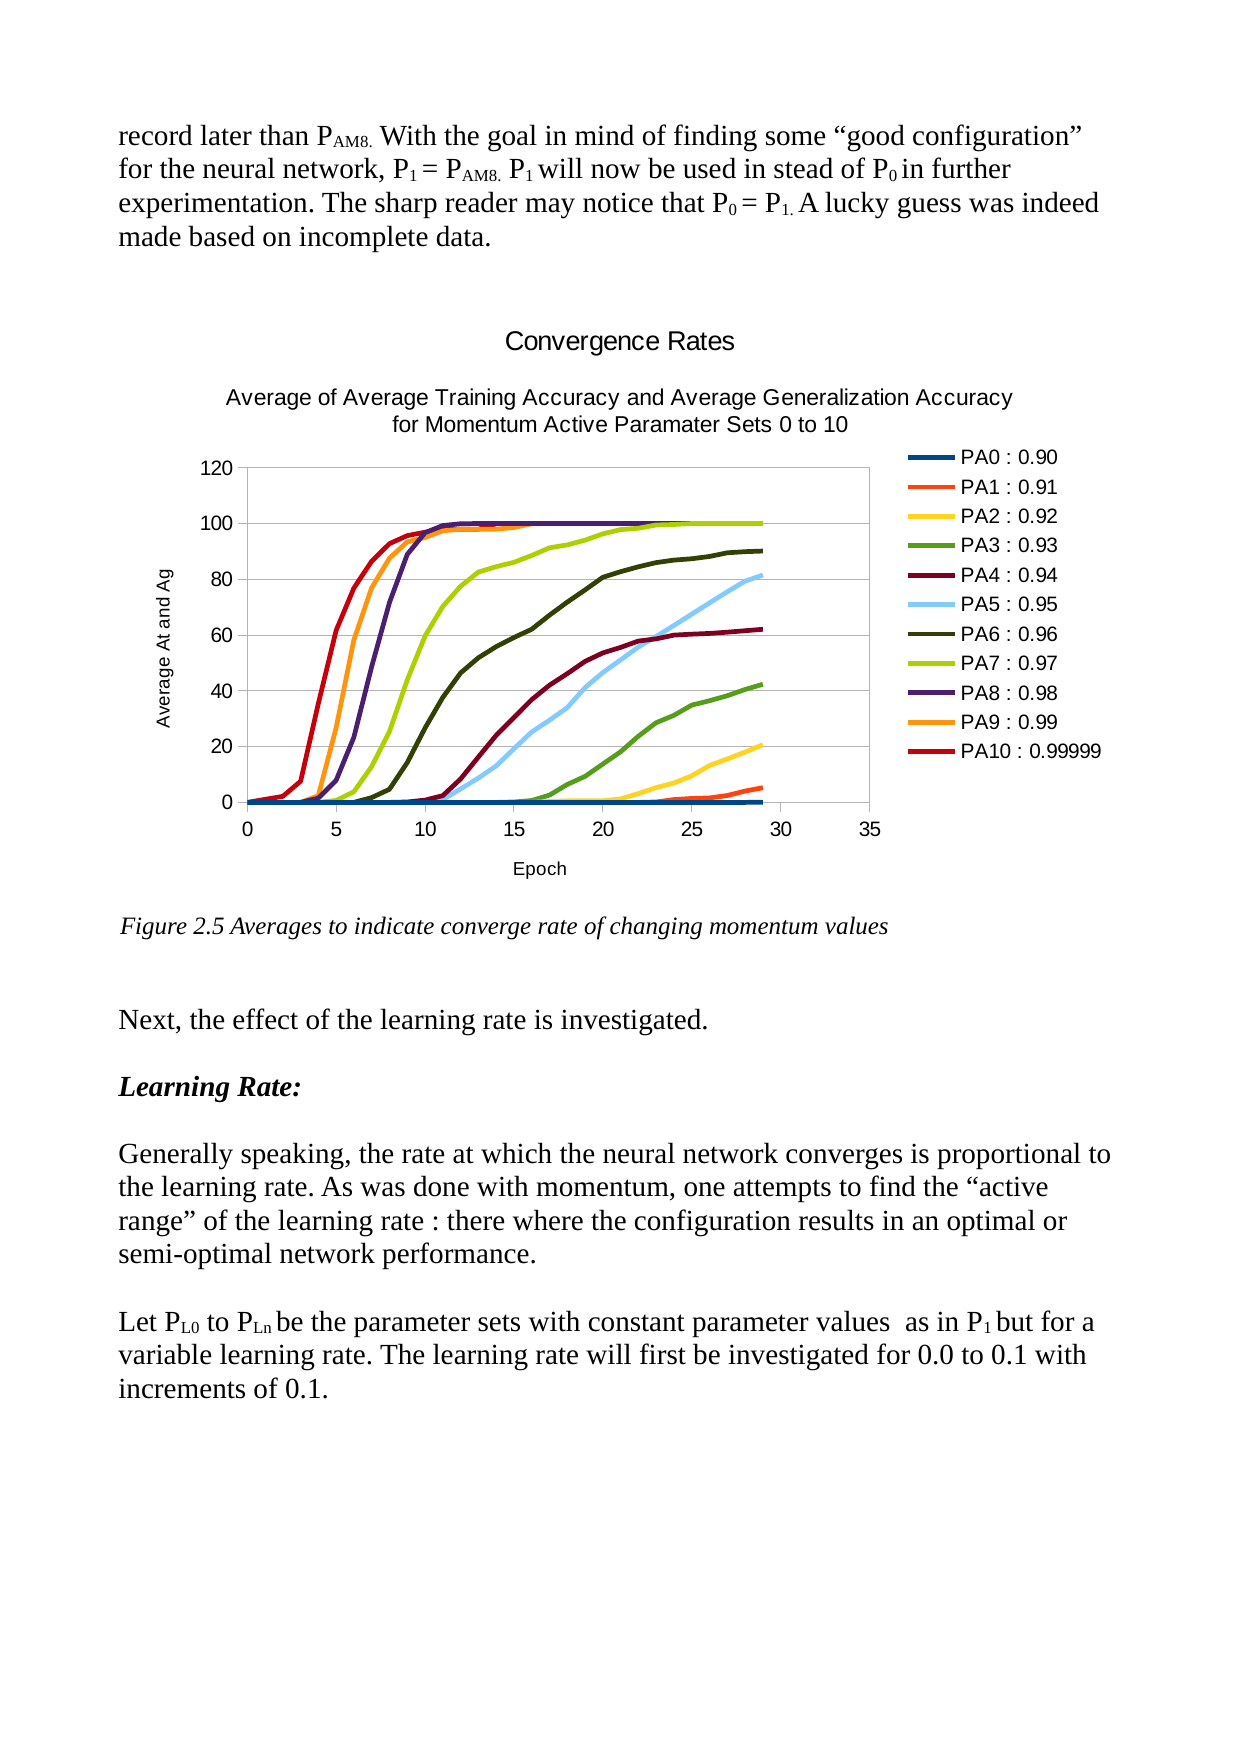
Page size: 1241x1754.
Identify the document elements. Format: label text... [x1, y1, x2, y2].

text Generally speaking, the rate at which the neural network converges is proportional to the learning rate. As was done with momentum, one attempts to find the “active range” of the learning rate : there where the configuration results in an optimal or semi-optimal network performance. [118, 1136, 1122, 1270]
text Next, the effect of the learning rate is investigated. [118, 286, 1122, 1035]
text Figure 2.5 Averages to indicate converge rate of changing momentum values [120, 911, 1121, 940]
text Learning Rate: [118, 1069, 1122, 1102]
text record later than PAM8. With the goal in mind of finding some “good configuration” for the neural network, P1 = PAM8. P1 will now be used in stead of P0 in further experimentation. The sharp reader may notice that P0 = P1. A lucky guess was indeed made based on incomplete data. [118, 118, 1122, 252]
text Let PL0 to PLn be the parameter sets with constant parameter values as in P1 but for a variable learning rate. The learning rate will first be investigated for 0.0 to 0.1 with increments of 0.1. [118, 1304, 1122, 1404]
